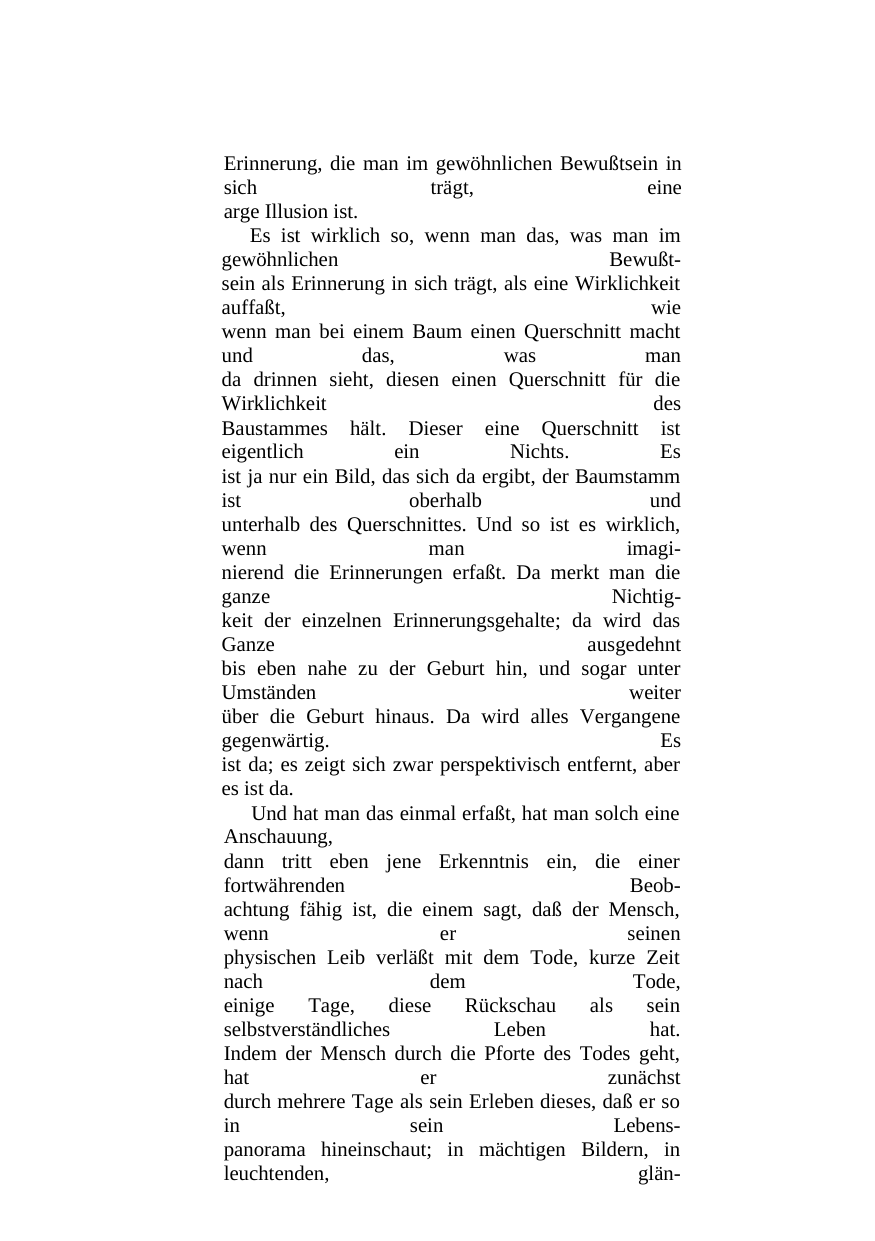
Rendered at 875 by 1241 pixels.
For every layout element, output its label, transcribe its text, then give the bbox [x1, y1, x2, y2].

text Erinnerung, die man im gewöhnlichen Bewußtsein in sich trägt, eine arge Illusion ist. [223, 151, 682, 223]
text Es ist wirklich so, wenn man das, was man im gewöhnlichen Bewußt- sein als Erinnerung in sich trägt, als eine Wirklichkeit auffaßt, wie wenn man bei einem Baum einen Querschnitt macht und das, was man da drinnen sieht, diesen einen Querschnitt für die Wirklichkeit des Baustammes hält. Dieser eine Querschnitt ist eigentlich ein Nichts. Es ist ja nur ein Bild, das sich da ergibt, der Baumstamm ist oberhalb und unterhalb des Querschnittes. Und so ist es wirklich, wenn man imagi- nierend die Erinnerungen erfaßt. Da merkt man die ganze Nichtig- keit der einzelnen Erinnerungsgehalte; da wird das Ganze ausgedehnt bis eben nahe zu der Geburt hin, und sogar unter Umständen weiter über die Geburt hinaus. Da wird alles Vergangene gegenwärtig. Es ist da; es zeigt sich zwar perspektivisch entfernt, aber es ist da. [221, 223, 681, 800]
text Und hat man das einmal erfaßt, hat man solch eine Anschauung, dann tritt eben jene Erkenntnis ein, die einer fortwährenden Beob- achtung fähig ist, die einem sagt, daß der Mensch, wenn er seinen physischen Leib verläßt mit dem Tode, kurze Zeit nach dem Tode, einige Tage, diese Rückschau als sein selbstverständliches Leben hat. Indem der Mensch durch die Pforte des Todes geht, hat er zunächst durch mehrere Tage als sein Erleben dieses, daß er so in sein Lebens- panorama hineinschaut; in mächtigen Bildern, in leuchtenden, glän- [223, 800, 681, 1185]
